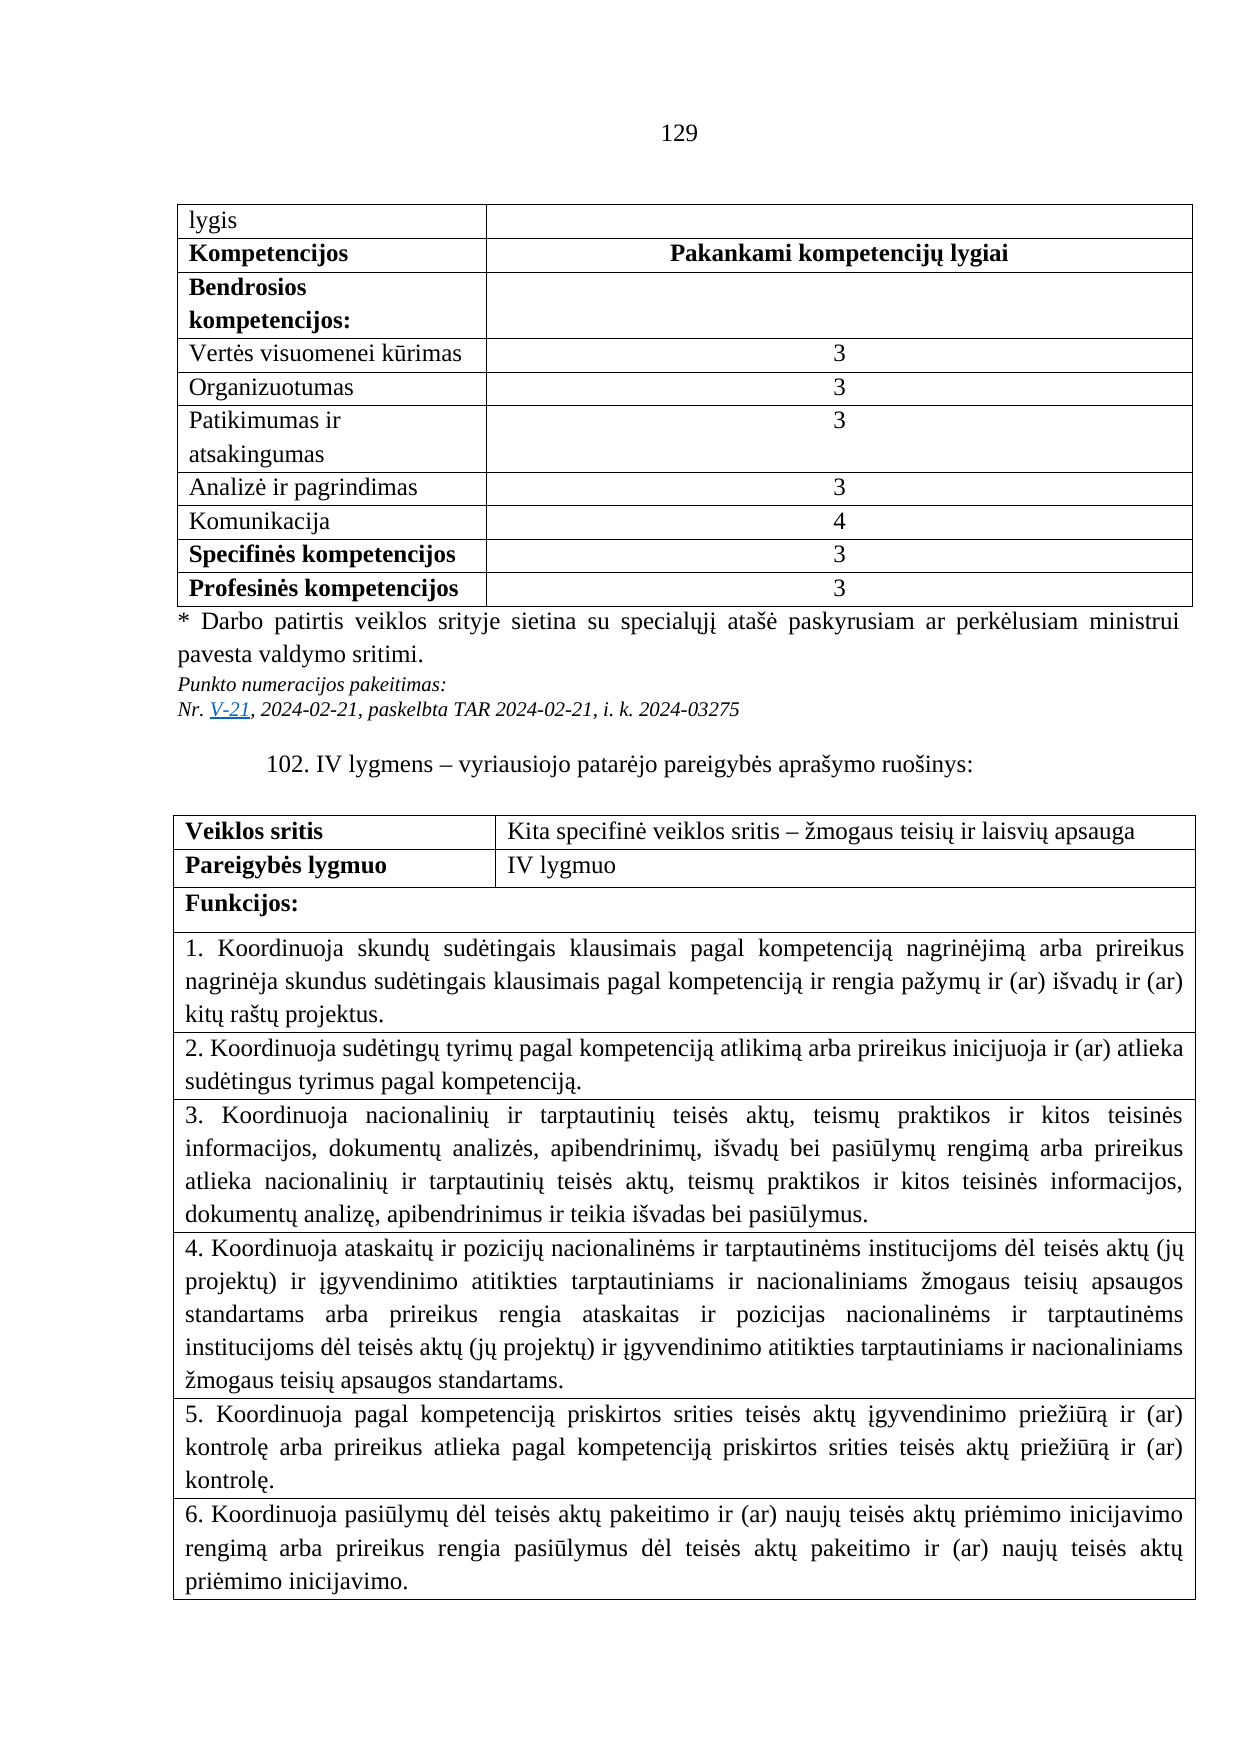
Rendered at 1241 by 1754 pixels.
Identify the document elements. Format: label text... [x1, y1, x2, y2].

table_cell 3 [487, 373, 1192, 405]
text Punkto numeracijos pakeitimas: [177, 672, 1181, 696]
table_cell [487, 205, 1192, 238]
table_cell Bendrosios kompetencijos: [178, 273, 486, 338]
table_cell 3 [487, 573, 1192, 606]
table_cell Pareigybės lygmuo [174, 850, 495, 887]
table_cell 4 [487, 506, 1192, 539]
table_cell [487, 273, 1192, 338]
table_cell 1. Koordinuoja skundų sudėtingais klausimais pagal kompetenciją nagrinėjimą arba prireikus nagrinėja skundus sudėtingais klausimais pagal kompetenciją ir rengia pažymų ir (ar) išvadų ir (ar) kitų raštų projektus. [174, 933, 1195, 1032]
table_cell 6. Koordinuoja pasiūlymų dėl teisės aktų pakeitimo ir (ar) naujų teisės aktų priėmimo inicijavimo rengimą arba prireikus rengia pasiūlymus dėl teisės aktų pakeitimo ir (ar) naujų teisės aktų priėmimo inicijavimo. [174, 1499, 1195, 1599]
table_cell 3. Koordinuoja nacionalinių ir tarptautinių teisės aktų, teismų praktikos ir kitos teisinės informacijos, dokumentų analizės, apibendrinimų, išvadų bei pasiūlymų rengimą arba prireikus atlieka nacionalinių ir tarptautinių teisės aktų, teismų praktikos ir kitos teisinės informacijos, dokumentų analizę, apibendrinimus ir teikia išvadas bei pasiūlymus. [174, 1100, 1195, 1232]
table_cell IV lygmuo [496, 850, 1195, 887]
table_cell Patikimumas ir atsakingumas [178, 406, 486, 472]
text Nr. V-21, 2024-02-21, paskelbta TAR 2024-02-21, i. k. 2024-03275 [177, 696, 1181, 721]
table_cell 2. Koordinuoja sudėtingų tyrimų pagal kompetenciją atlikimą arba prireikus inicijuoja ir (ar) atlieka sudėtingus tyrimus pagal kompetenciją. [174, 1033, 1195, 1099]
table_cell Analizė ir pagrindimas [178, 473, 486, 505]
table_cell 4. Koordinuoja ataskaitų ir pozicijų nacionalinėms ir tarptautinėms institucijoms dėl teisės aktų (jų projektų) ir įgyvendinimo atitikties tarptautiniams ir nacionaliniams žmogaus teisių apsaugos standartams arba prireikus rengia ataskaitas ir pozicijas nacionalinėms ir tarptautinėms institucijoms dėl teisės aktų (jų projektų) ir įgyvendinimo atitikties tarptautiniams ir nacionaliniams žmogaus teisių apsaugos standartams. [174, 1233, 1195, 1398]
table_cell 3 [487, 339, 1192, 372]
table_header Veiklos sritis [174, 816, 495, 849]
table_header Kita specifinė veiklos sritis – žmogaus teisių ir laisvių apsauga [496, 816, 1195, 849]
table_cell lygis [178, 205, 486, 238]
text 102. IV lygmens – vyriausiojo patarėjo pareigybės aprašymo ruošinys: [177, 749, 1181, 778]
table_cell Specifinės kompetencijos [178, 540, 486, 572]
table_cell Pakankami kompetencijų lygiai [487, 239, 1192, 271]
table_cell 5. Koordinuoja pagal kompetenciją priskirtos srities teisės aktų įgyvendinimo priežiūrą ir (ar) kontrolę arba prireikus atlieka pagal kompetenciją priskirtos srities teisės aktų priežiūrą ir (ar) kontrolę. [174, 1399, 1195, 1498]
table_cell Komunikacija [178, 506, 486, 539]
table_cell Organizuotumas [178, 373, 486, 405]
table_cell 3 [487, 540, 1192, 572]
table_cell 3 [487, 406, 1192, 472]
table_cell Funkcijos: [174, 888, 1195, 932]
text * Darbo patirtis veiklos srityje sietina su specialųjį atašė paskyrusiam ar perkėlusiam ministrui pavesta valdymo sritimi. [177, 607, 1181, 668]
table_cell Vertės visuomenei kūrimas [178, 339, 486, 372]
table_cell Profesinės kompetencijos [178, 573, 486, 606]
table_cell 3 [487, 473, 1192, 505]
table_cell Kompetencijos [178, 239, 486, 271]
